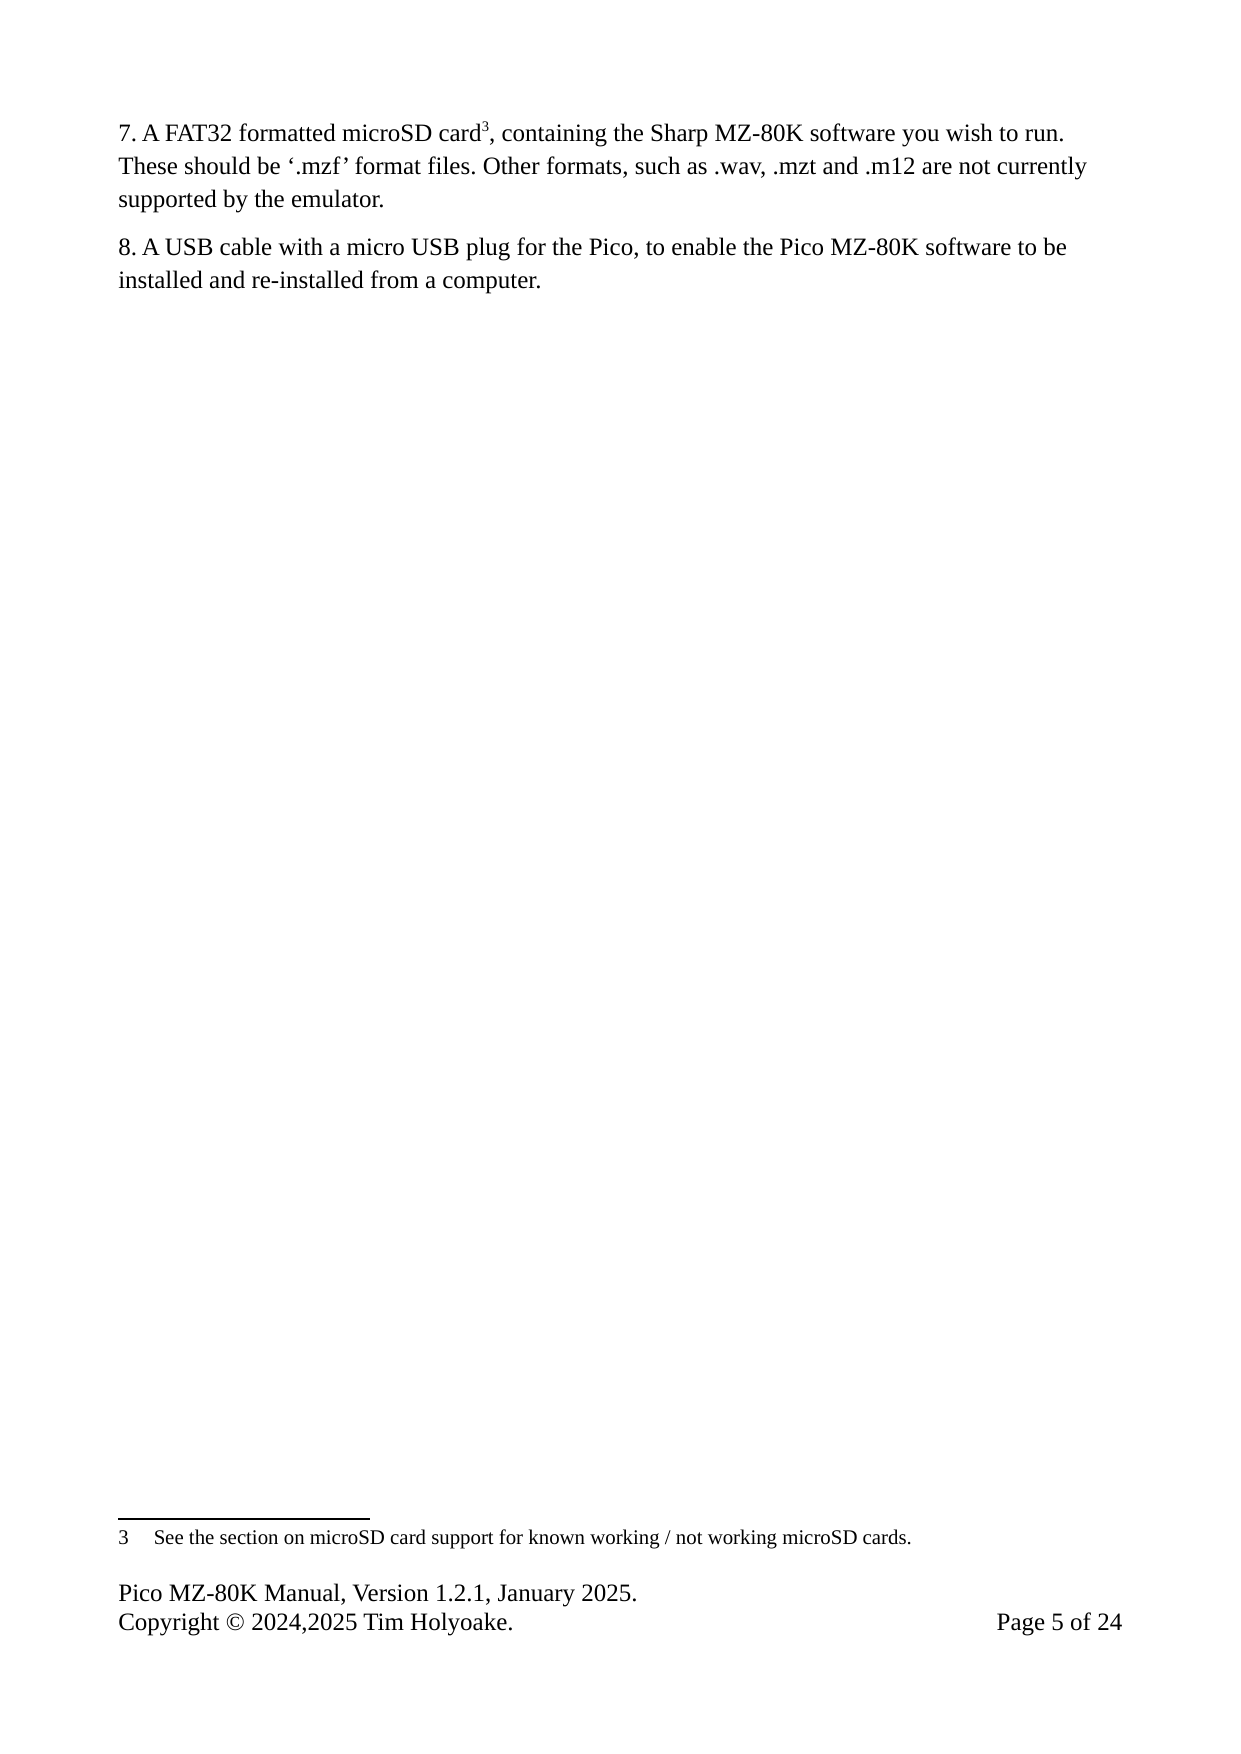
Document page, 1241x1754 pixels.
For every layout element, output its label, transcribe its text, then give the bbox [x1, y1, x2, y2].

text See the section on microSD card support for known working / not working microSD cards. [118, 1525, 1122, 1549]
text 8. A USB cable with a micro USB plug for the Pico, to enable the Pico MZ-80K software to be installed and re-installed from a computer. [118, 232, 1122, 293]
text 7. A FAT32 formatted microSD card, containing the Sharp MZ-80K software you wish to run. These should be ‘.mzf’ format files. Other formats, such as .wav, .mzt and .m12 are not currently supported by the emulator. [118, 118, 1122, 213]
